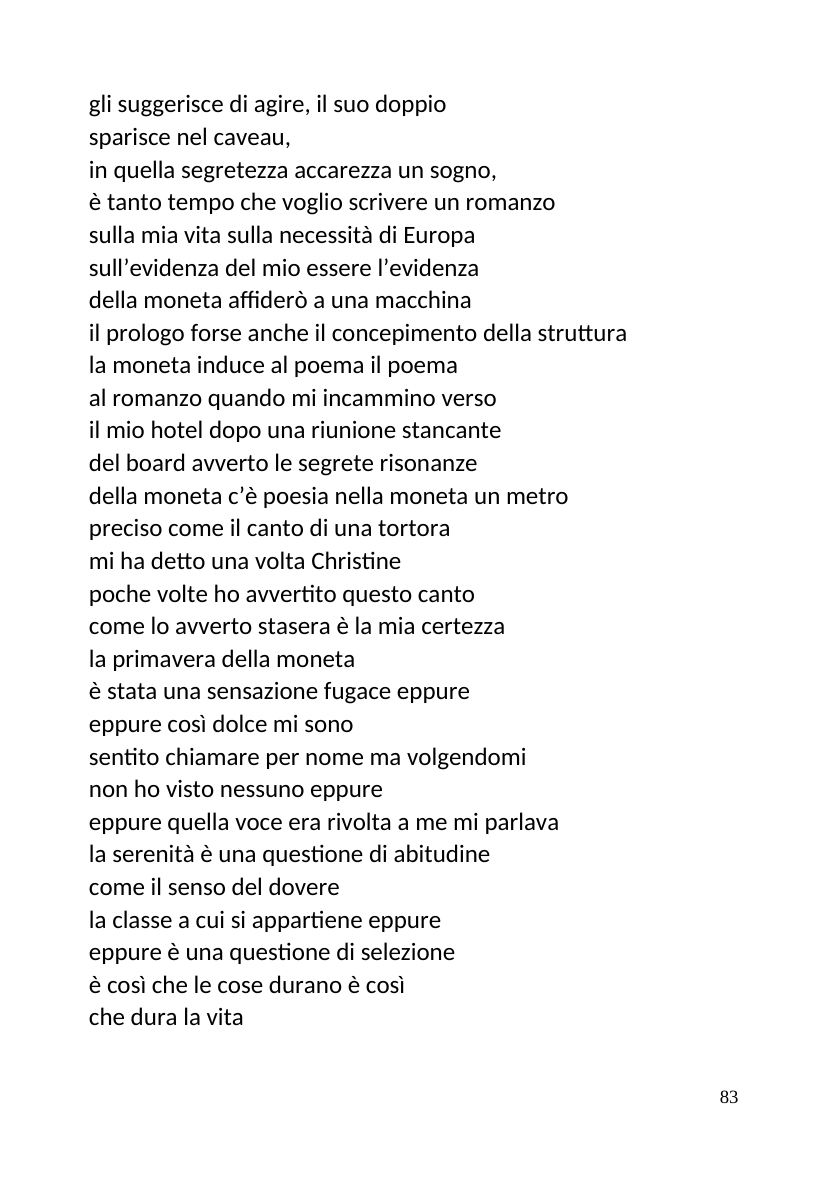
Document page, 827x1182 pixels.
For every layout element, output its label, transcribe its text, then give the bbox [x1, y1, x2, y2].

text come il senso del dovere [89, 871, 738, 902]
text gli suggerisce di agire, il suo doppio [89, 89, 738, 119]
text sull’evidenza del mio essere l’evidenza [89, 252, 738, 282]
text eppure così dolce mi sono [89, 708, 738, 739]
text la classe a cui si appartiene eppure [89, 904, 738, 934]
text eppure è una questione di selezione [89, 936, 738, 967]
text eppure quella voce era rivolta a me mi parlava [89, 806, 738, 836]
text come lo avverto stasera è la mia certezza [89, 610, 738, 641]
text è così che le cose durano è così [89, 969, 738, 999]
text del board avverto le segrete risonanze [89, 447, 738, 478]
text poche volte ho avvertito questo canto [89, 578, 738, 608]
text sparisce nel caveau, [89, 121, 738, 152]
text sulla mia vita sulla necessità di Europa [89, 219, 738, 249]
text la serenità è una questione di abitudine [89, 838, 738, 869]
text il mio hotel dopo una riunione stancante [89, 415, 738, 445]
text il prologo forse anche il concepimento della struttura [89, 317, 738, 347]
text è tanto tempo che voglio scrivere un romanzo [89, 186, 738, 217]
text della moneta c’è poesia nella moneta un metro [89, 480, 738, 510]
text la moneta induce al poema il poema [89, 349, 738, 380]
text sentito chiamare per nome ma volgendomi [89, 741, 738, 771]
text in quella segretezza accarezza un sogno, [89, 154, 738, 184]
text al romanzo quando mi incammino verso [89, 382, 738, 413]
text è stata una sensazione fugace eppure [89, 676, 738, 706]
text non ho visto nessuno eppure [89, 773, 738, 804]
text preciso come il canto di una tortora [89, 512, 738, 543]
text della moneta affiderò a una macchina [89, 284, 738, 315]
text la primavera della moneta [89, 643, 738, 673]
text che dura la vita [89, 1002, 738, 1032]
text mi ha detto una volta Christine [89, 545, 738, 576]
